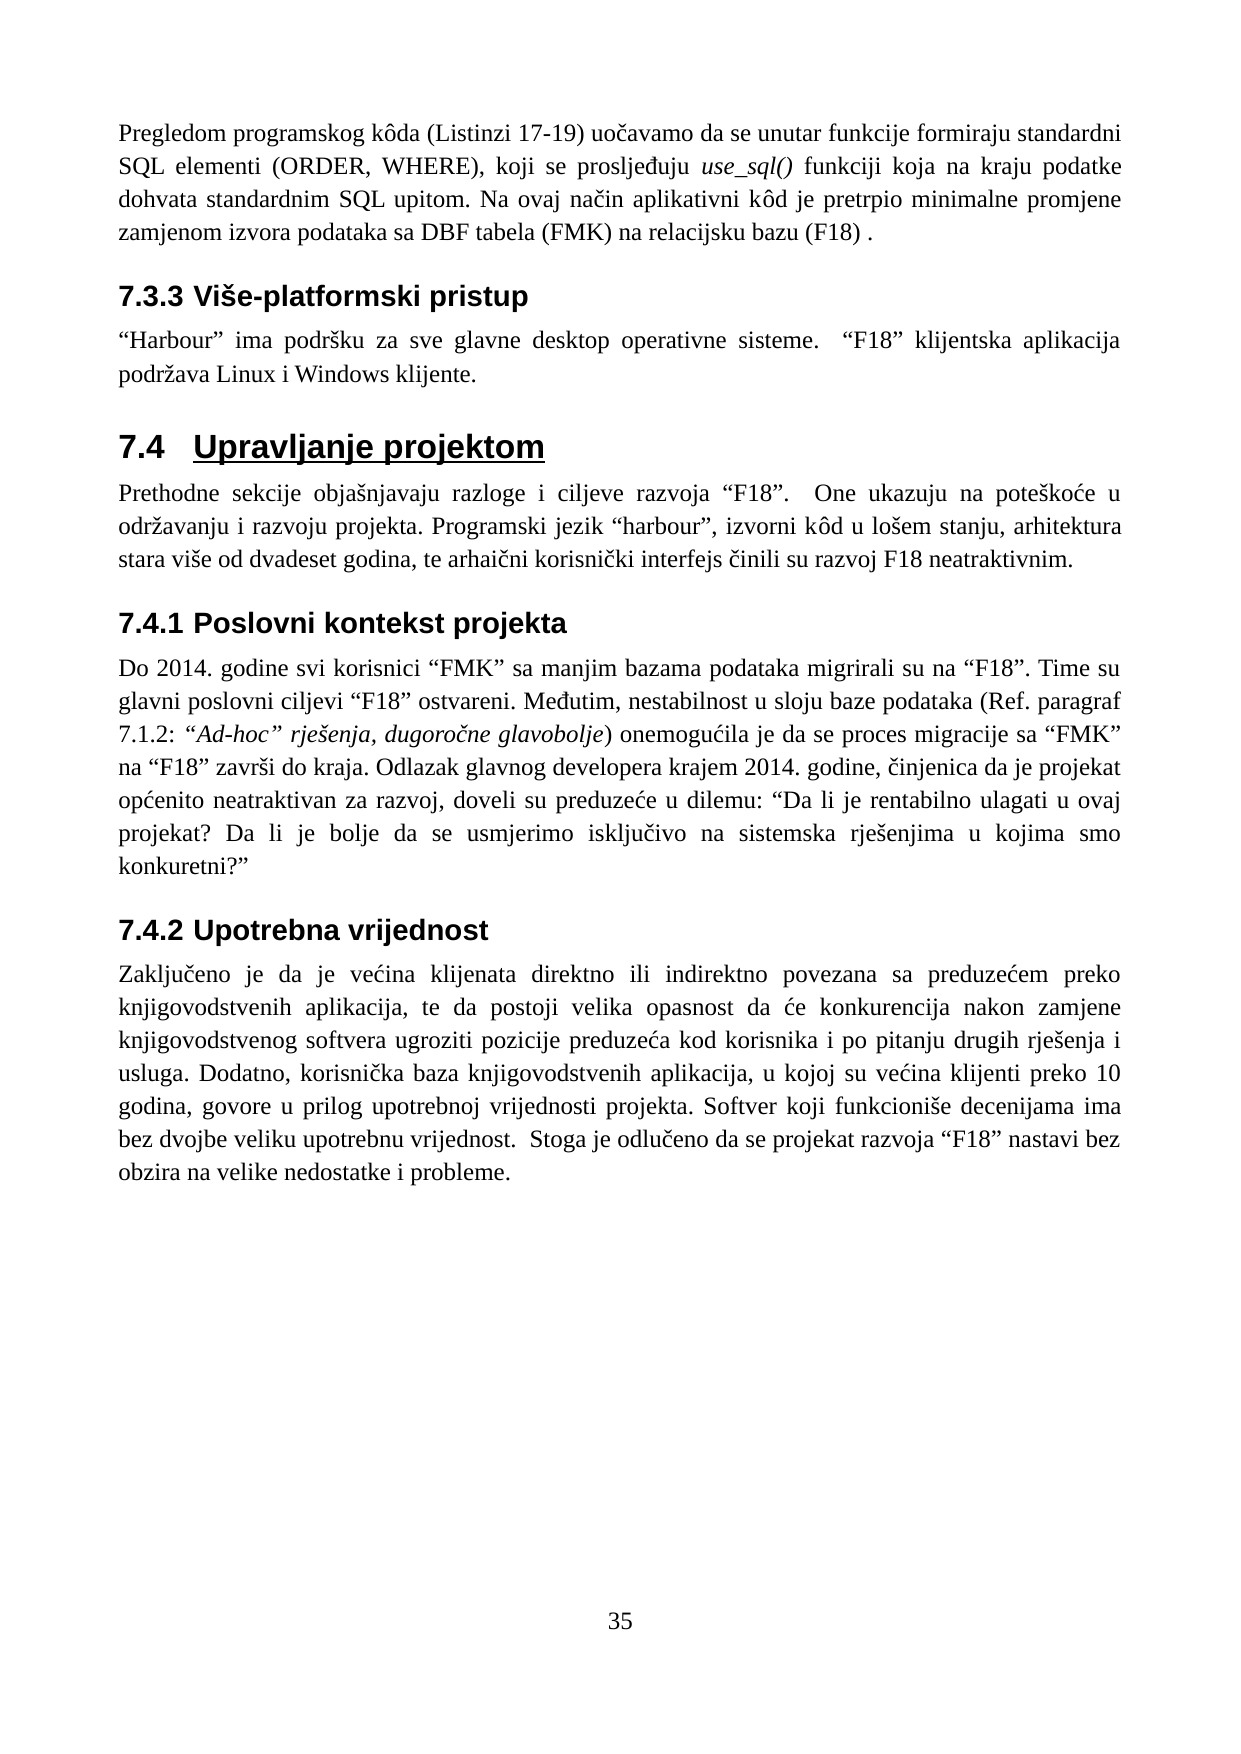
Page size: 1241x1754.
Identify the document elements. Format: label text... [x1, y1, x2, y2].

text Pregledom programskog kôda (Listinzi 17-19) uočavamo da se unutar funkcije formiraju standardni SQL elementi (ORDER, WHERE), koji se prosljeđuju use_sql() funkciji koja na kraju podatke dohvata standardnim SQL upitom. Na ovaj način aplikativni kôd je pretrpio minimalne promjene zamjenom izvora podataka sa DBF tabela (FMK) na relacijsku bazu (F18) . [118, 118, 1122, 246]
text “Harbour” ima podršku za sve glavne desktop operativne sisteme. “F18” klijentska aplikacija podržava Linux i Windows klijente. [118, 326, 1122, 387]
text Do 2014. godine svi korisnici “FMK” sa manjim bazama podataka migrirali su na “F18”. Time su glavni poslovni ciljevi “F18” ostvareni. Međutim, nestabilnost u sloju baze podataka (Ref. paragraf 7.1.2: “Ad-hoc” rješenja, dugoročne glavobolje) onemogućila je da se proces migracije sa “FMK” na “F18” završi do kraja. Odlazak glavnog developera krajem 2014. godine, činjenica da je projekat općenito neatraktivan za razvoj, doveli su preduzeće u dilemu: “Da li je rentabilno ulagati u ovaj projekat? Da li je bolje da se usmjerimo isključivo na sistemska rješenjima u kojima smo konkuretni?” [118, 653, 1122, 879]
text Zaključeno je da je većina klijenata direktno ili indirektno povezana sa preduzećem preko knjigovodstvenih aplikacija, te da postoji velika opasnost da će konkurencija nakon zamjene knjigovodstvenog softvera ugroziti pozicije preduzeća kod korisnika i po pitanju drugih rješenja i usluga. Dodatno, korisnička baza knjigovodstvenih aplikacija, u kojoj su većina klijenti preko 10 godina, govore u prilog upotrebnoj vrijednosti projekta. Softver koji funkcioniše decenijama ima bez dvojbe veliku upotrebnu vrijednost. Stoga je odlučeno da se projekat razvoja “F18” nastavi bez obzira na velike nedostatke i probleme. [118, 959, 1122, 1186]
text Prethodne sekcije objašnjavaju razloge i ciljeve razvoja “F18”. One ukazuju na poteškoće u održavanju i razvoju projekta. Programski jezik “harbour”, izvorni kôd u lošem stanju, arhitektura stara više od dvadeset godina, te arhaični korisnički interfejs činili su razvoj F18 neatraktivnim. [118, 478, 1122, 573]
subtitle Više-platformski pristup [118, 279, 1122, 313]
subtitle Upravljanje projektom [118, 427, 1122, 466]
subtitle Upotrebna vrijednost [118, 913, 1122, 947]
subtitle Poslovni kontekst projekta [118, 606, 1122, 640]
